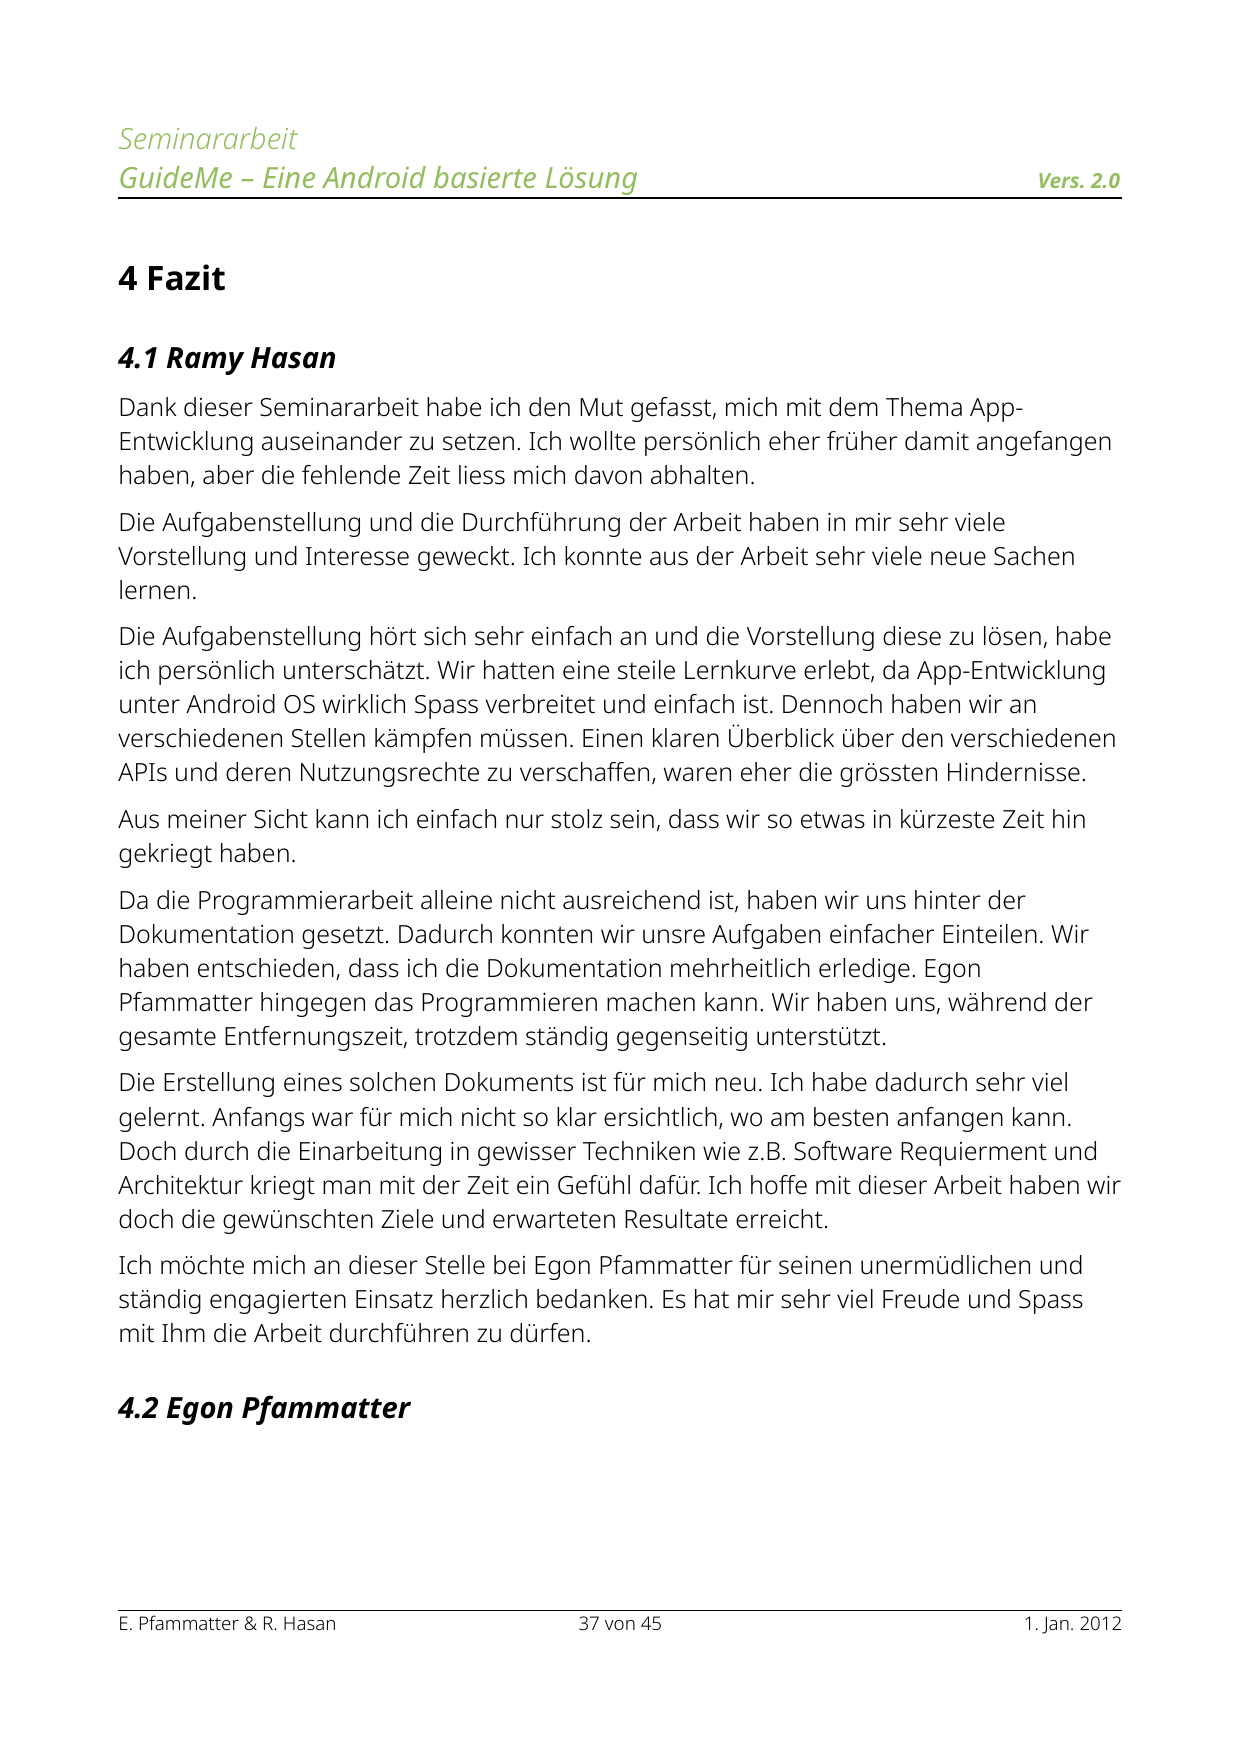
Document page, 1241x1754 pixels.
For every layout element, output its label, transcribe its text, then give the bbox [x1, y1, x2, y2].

text Die Aufgabenstellung hört sich sehr einfach an und die Vorstellung diese zu lösen, habe ich persönlich unterschätzt. Wir hatten eine steile Lernkurve erlebt, da App-Entwicklung unter Android OS wirklich Spass verbreitet und einfach ist. Dennoch haben wir an verschiedenen Stellen kämpfen müssen. Einen klaren Überblick über den verschiedenen APIs und deren Nutzungsrechte zu verschaffen, waren eher die grössten Hindernisse. [118, 619, 1122, 789]
text Die Erstellung eines solchen Dokuments ist für mich neu. Ich habe dadurch sehr viel gelernt. Anfangs war für mich nicht so klar ersichtlich, wo am besten anfangen kann. Doch durch die Einarbeitung in gewisser Techniken wie z.B. Software Requierment und Architektur kriegt man mit der Zeit ein Gefühl dafür. Ich hoffe mit dieser Arbeit haben wir doch die gewünschten Ziele und erwarteten Resultate erreicht. [118, 1065, 1122, 1235]
text Dank dieser Seminararbeit habe ich den Mut gefasst, mich mit dem Thema App-Entwicklung auseinander zu setzen. Ich wollte persönlich eher früher damit angefangen haben, aber die fehlende Zeit liess mich davon abhalten. [118, 389, 1122, 492]
text Aus meiner Sicht kann ich einfach nur stolz sein, dass wir so etwas in kürzeste Zeit hin gekriegt haben. [118, 802, 1122, 870]
text Da die Programmierarbeit alleine nicht ausreichend ist, haben wir uns hinter der Dokumentation gesetzt. Dadurch konnten wir unsre Aufgaben einfacher Einteilen. Wir haben entschieden, dass ich die Dokumentation mehrheitlich erledige. Egon Pfammatter hingegen das Programmieren machen kann. Wir haben uns, während der gesamte Entfernungszeit, trotzdem ständig gegenseitig unterstützt. [118, 882, 1122, 1053]
text Ich möchte mich an dieser Stelle bei Egon Pfammatter für seinen unermüdlichen und ständig engagierten Einsatz herzlich bedanken. Es hat mir sehr viel Freude und Spass mit Ihm die Arbeit durchführen zu dürfen. [118, 1248, 1122, 1350]
subtitle 4 Fazit [118, 254, 1122, 300]
text Die Aufgabenstellung und die Durchführung der Arbeit haben in mir sehr viele Vorstellung und Interesse geweckt. Ich konnte aus der Arbeit sehr viele neue Sachen lernen. [118, 504, 1122, 606]
subtitle 4.1 Ramy Hasan [118, 337, 1122, 377]
subtitle 4.2 Egon Pfammatter [118, 1388, 1122, 1427]
